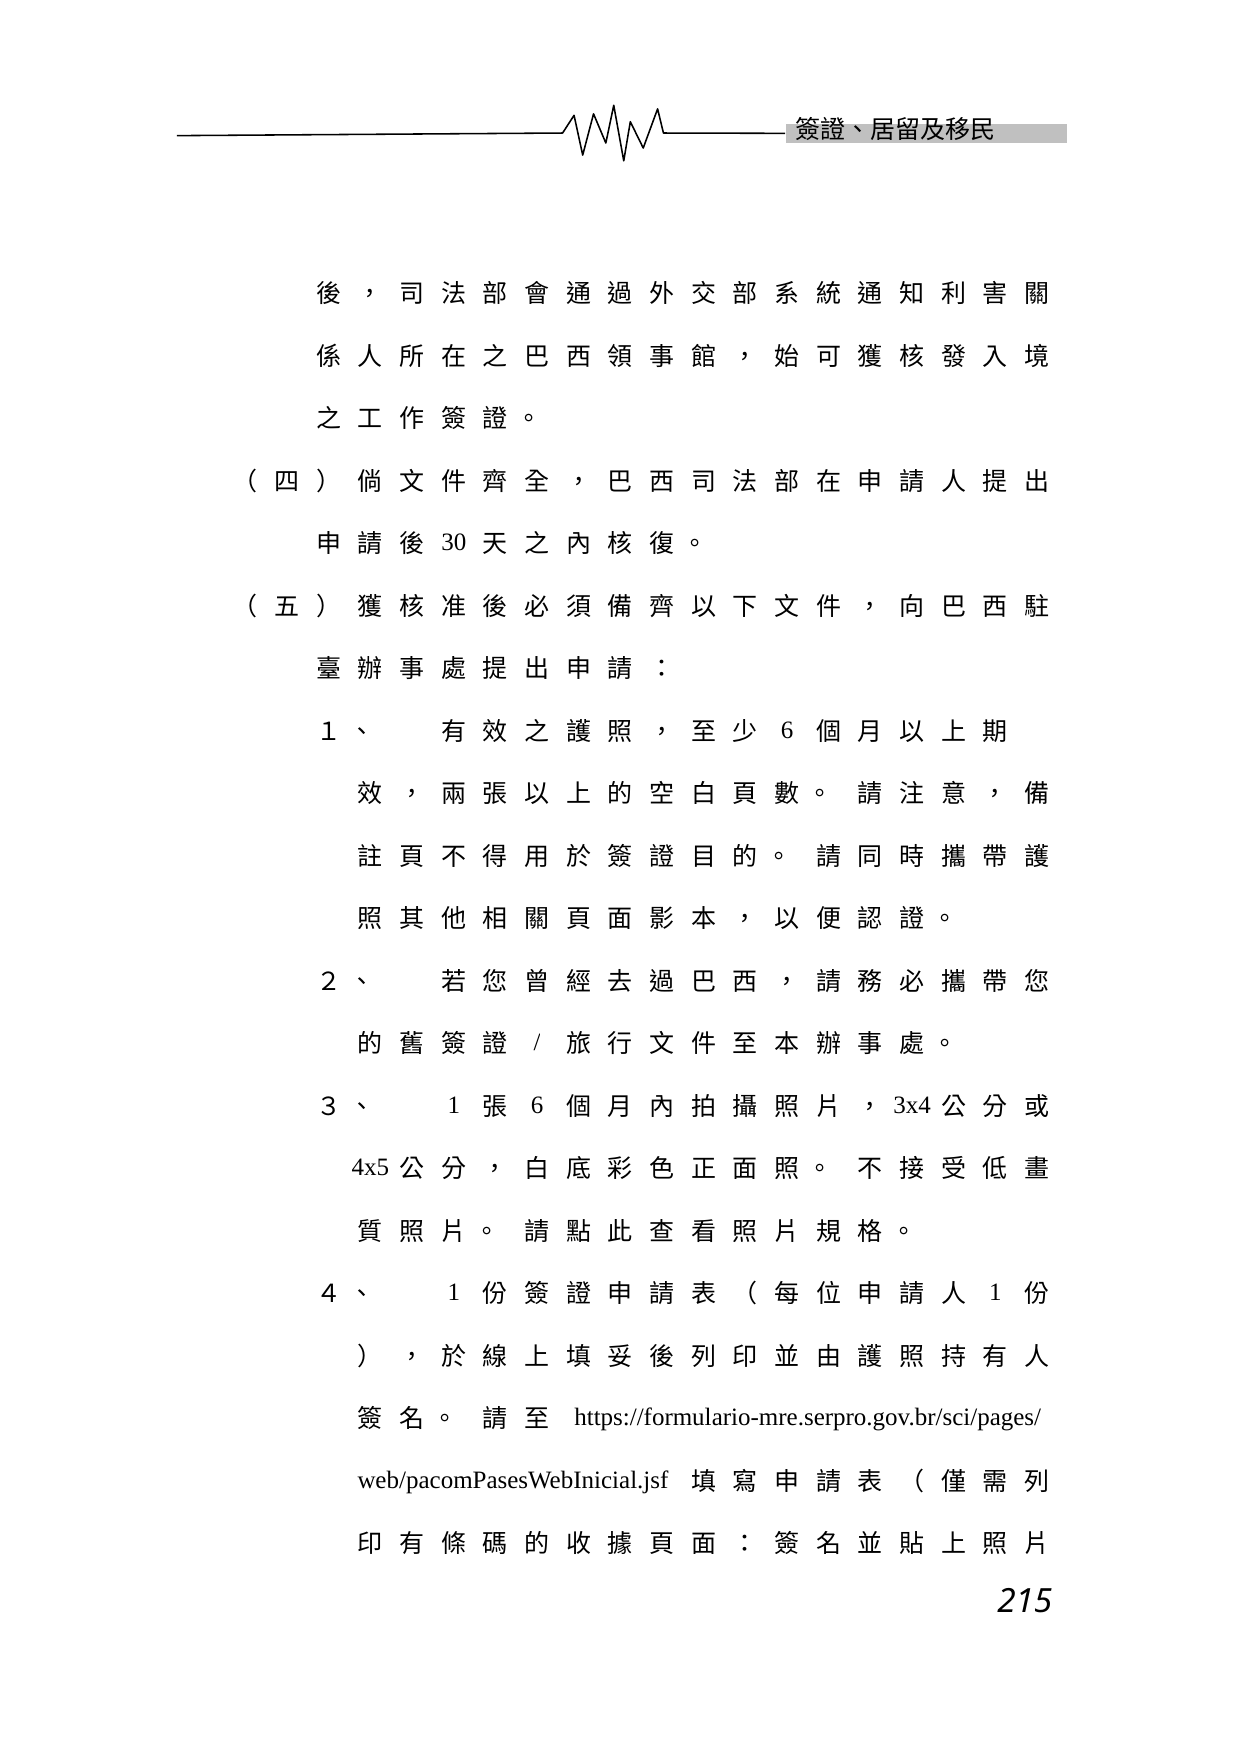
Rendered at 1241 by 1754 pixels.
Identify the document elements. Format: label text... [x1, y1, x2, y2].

text 後，司法部會通過外交部系統通知利害關係人所在之巴西領事館，始可獲核發入境之工作簽證。 [207, 250, 1058, 438]
text （四）倘文件齊全，巴西司法部在申請人提出申請後30天之內核復。 [207, 438, 1058, 563]
text ４、 1份簽證申請表（每位申請人1份），於線上填妥後列印並由護照持有人簽名。請至https://formulario-mre.serpro.gov.br/sci/pages/web/pacomPasesWebInicial.jsf 填寫申請表（僅需列印有條碼的收據頁面：簽名並貼上照片 [281, 1250, 1058, 1563]
text １、 有效之護照，至少6個月以上期效，兩張以上的空白頁數。請注意，備註頁不得用於簽證目的。請同時攜帶護照其他相關頁面影本，以便認證。 [281, 688, 1058, 938]
text ３、 1張6個月內拍攝照片，3x4公分或4x5公分，白底彩色正面照。不接受低畫質照片。請點此查看照片規格。 [281, 1063, 1058, 1250]
text （五）獲核准後必須備齊以下文件，向巴西駐臺辦事處提出申請： [207, 563, 1058, 688]
text ２、 若您曾經去過巴西，請務必攜帶您的舊簽證/旅行文件至本辦事處。 [281, 938, 1058, 1063]
